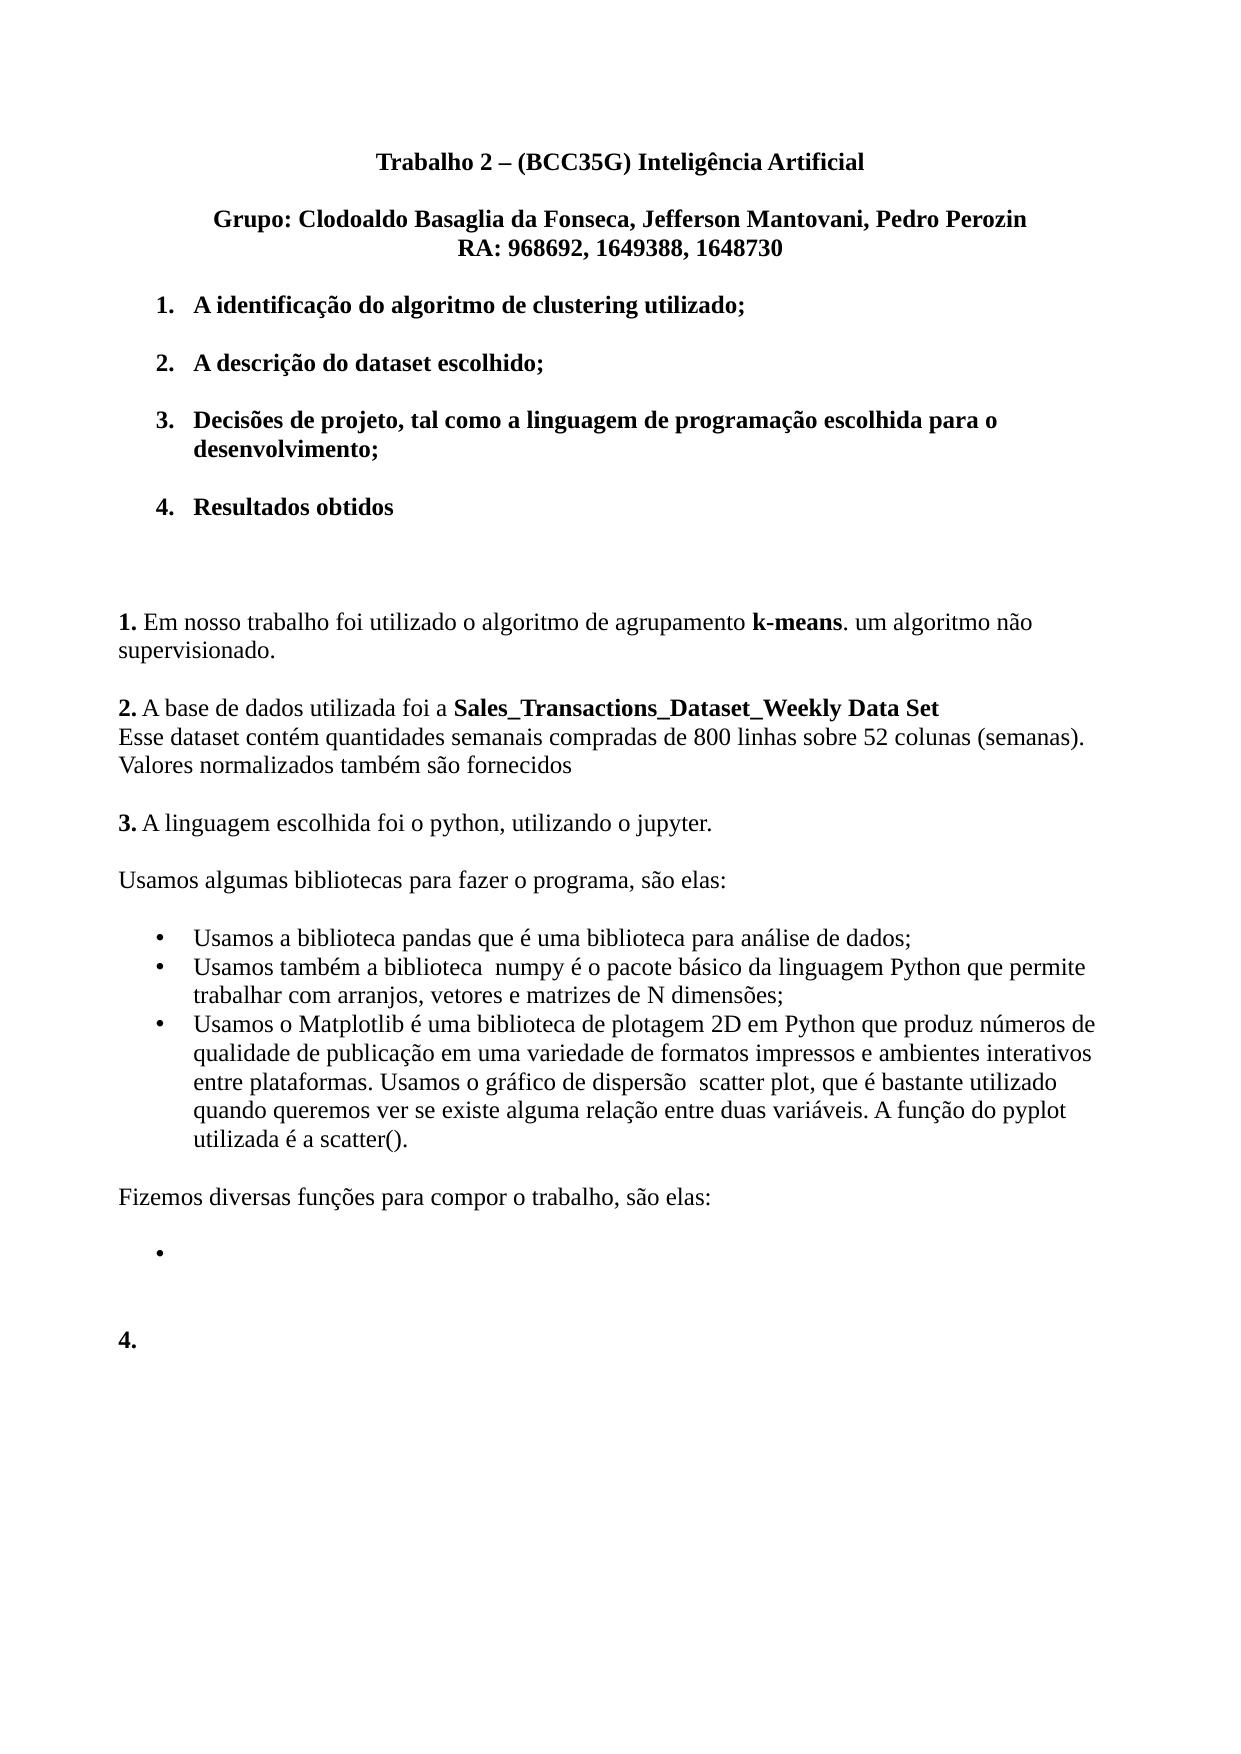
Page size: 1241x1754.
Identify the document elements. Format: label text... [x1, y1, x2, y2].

text Esse dataset contém quantidades semanais compradas de 800 linhas sobre 52 colunas (semanas). Valores normalizados também são fornecidos [118, 722, 1122, 779]
list A descrição do dataset escolhido; [156, 348, 1122, 377]
list Usamos a biblioteca pandas que é uma biblioteca para análise de dados; [156, 923, 1122, 952]
list Decisões de projeto, tal como a linguagem de programação escolhida para o desenvolvimento; [156, 406, 1122, 463]
text Usamos algumas bibliotecas para fazer o programa, são elas: [118, 866, 1122, 894]
list Usamos também a biblioteca numpy é o pacote básico da linguagem Python que permite trabalhar com arranjos, vetores e matrizes de N dimensões; [156, 952, 1122, 1009]
text Grupo: Clodoaldo Basaglia da Fonseca, Jefferson Mantovani, Pedro Perozin [118, 204, 1122, 233]
text RA: 968692, 1649388, 1648730 [118, 233, 1122, 262]
text 2. A base de dados utilizada foi a Sales_Transactions_Dataset_Weekly Data Set [118, 693, 1122, 722]
text Fizemos diversas funções para compor o trabalho, são elas: [118, 1182, 1122, 1211]
text 1. Em nosso trabalho foi utilizado o algoritmo de agrupamento k-means. um algoritmo não supervisionado. [118, 607, 1122, 664]
text Trabalho 2 – (BCC35G) Inteligência Artificial [118, 147, 1122, 176]
list A identificação do algoritmo de clustering utilizado; [156, 291, 1122, 319]
list Usamos o Matplotlib é uma biblioteca de plotagem 2D em Python que produz números de qualidade de publicação em uma variedade de formatos impressos e ambientes interativos entre plataformas. Usamos o gráfico de dispersão scatter plot, que é bastante utilizado quando queremos ver se existe alguma relação entre duas variáveis. A função do pyplot utilizada é a scatter(). [156, 1009, 1122, 1153]
text 3. A linguagem escolhida foi o python, utilizando o jupyter. [118, 808, 1122, 837]
text 4. [118, 1326, 1122, 1354]
list Resultados obtidos [156, 492, 1122, 521]
